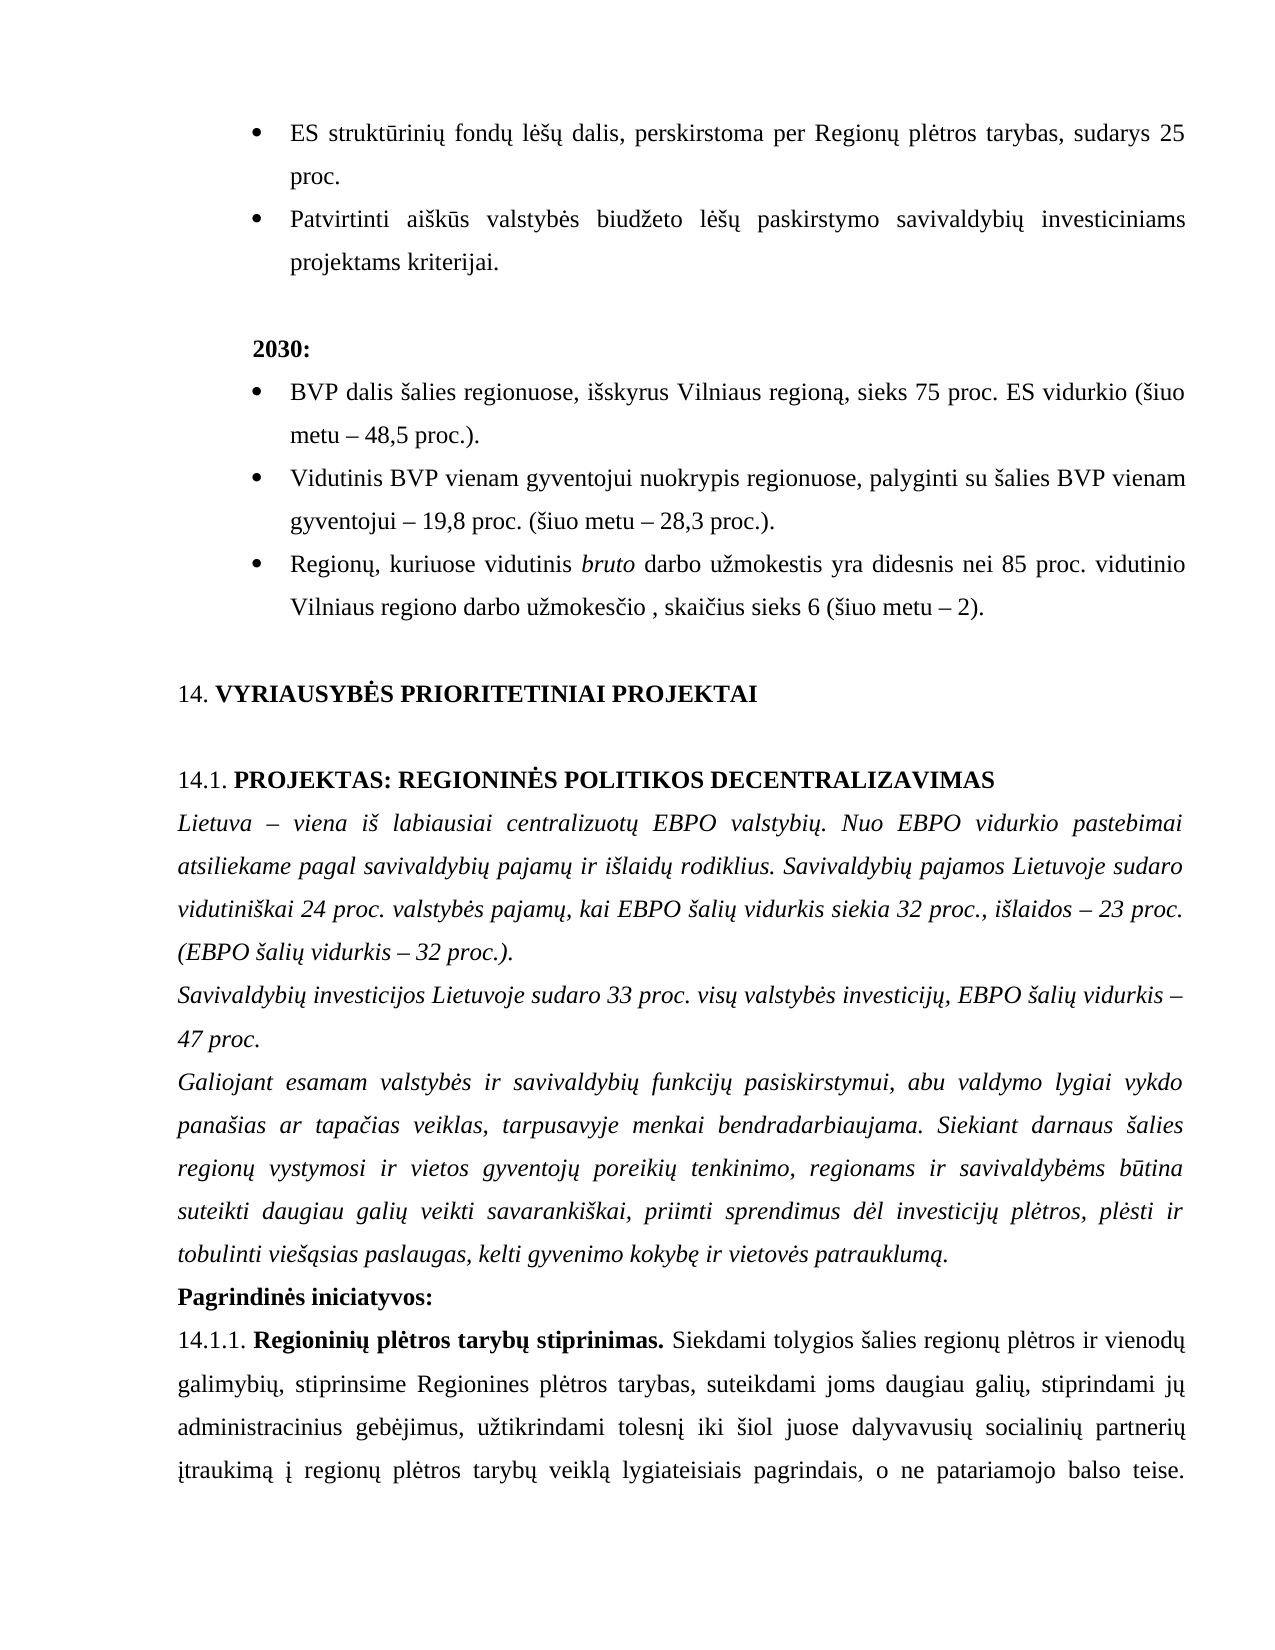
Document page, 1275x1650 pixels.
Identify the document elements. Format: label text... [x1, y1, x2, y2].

text Pagrindinės iniciatyvos: [177, 1282, 1186, 1311]
text  BVP dalis šalies regionuose, išskyrus Vilniaus regioną, sieks 75 proc. ES vidurkio (šiuo metu – 48,5 proc.). [252, 377, 1186, 449]
text  Patvirtinti aiškūs valstybės biudžeto lėšų paskirstymo savivaldybių investiciniams projektams kriterijai. [252, 204, 1186, 276]
text Galiojant esamam valstybės ir savivaldybių funkcijų pasiskirstymui, abu valdymo lygiai vykdo panašias ar tapačias veiklas, tarpusavyje menkai bendradarbiaujama. Siekiant darnaus šalies regionų vystymosi ir vietos gyventojų poreikių tenkinimo, regionams ir savivaldybėms būtina suteikti daugiau galių veikti savarankiškai, priimti sprendimus dėl investicijų plėtros, plėsti ir tobulinti viešąsias paslaugas, kelti gyvenimo kokybę ir vietovės patrauklumą. [177, 1067, 1186, 1268]
text 14. VYRIAUSYBĖS PRIORITETINIAI PROJEKTAI [177, 679, 1186, 707]
text Savivaldybių investicijos Lietuvoje sudaro 33 proc. visų valstybės investicijų, EBPO šalių vidurkis – 47 proc. [177, 981, 1186, 1052]
text Lietuva – viena iš labiausiai centralizuotų EBPO valstybių. Nuo EBPO vidurkio pastebimai atsiliekame pagal savivaldybių pajamų ir išlaidų rodiklius. Savivaldybių pajamos Lietuvoje sudaro vidutiniškai 24 proc. valstybės pajamų, kai EBPO šalių vidurkis siekia 32 proc., išlaidos – 23 proc. (EBPO šalių vidurkis – 32 proc.). [177, 808, 1186, 966]
text  Vidutinis BVP vienam gyventojui nuokrypis regionuose, palyginti su šalies BVP vienam gyventojui – 19,8 proc. (šiuo metu – 28,3 proc.). [252, 463, 1186, 535]
text 14.1.1. Regioninių plėtros tarybų stiprinimas. Siekdami tolygios šalies regionų plėtros ir vienodų galimybių, stiprinsime Regionines plėtros tarybas, suteikdami joms daugiau galių, stiprindami jų administracinius gebėjimus, užtikrindami tolesnį iki šiol juose dalyvavusių socialinių partnerių įtraukimą į regionų plėtros tarybų veiklą lygiateisiais pagrindais, o ne patariamojo balso teise. [177, 1326, 1186, 1484]
text 2030: [252, 334, 1186, 362]
text  Regionų, kuriuose vidutinis bruto darbo užmokestis yra didesnis nei 85 proc. vidutinio Vilniaus regiono darbo užmokesčio , skaičius sieks 6 (šiuo metu – 2). [252, 549, 1186, 621]
text  ES struktūrinių fondų lėšų dalis, perskirstoma per Regionų plėtros tarybas, sudarys 25 proc. [252, 118, 1186, 190]
text 14.1. PROJEKTAS: REGIONINĖS POLITIKOS DECENTRALIZAVIMAS [177, 765, 1186, 794]
